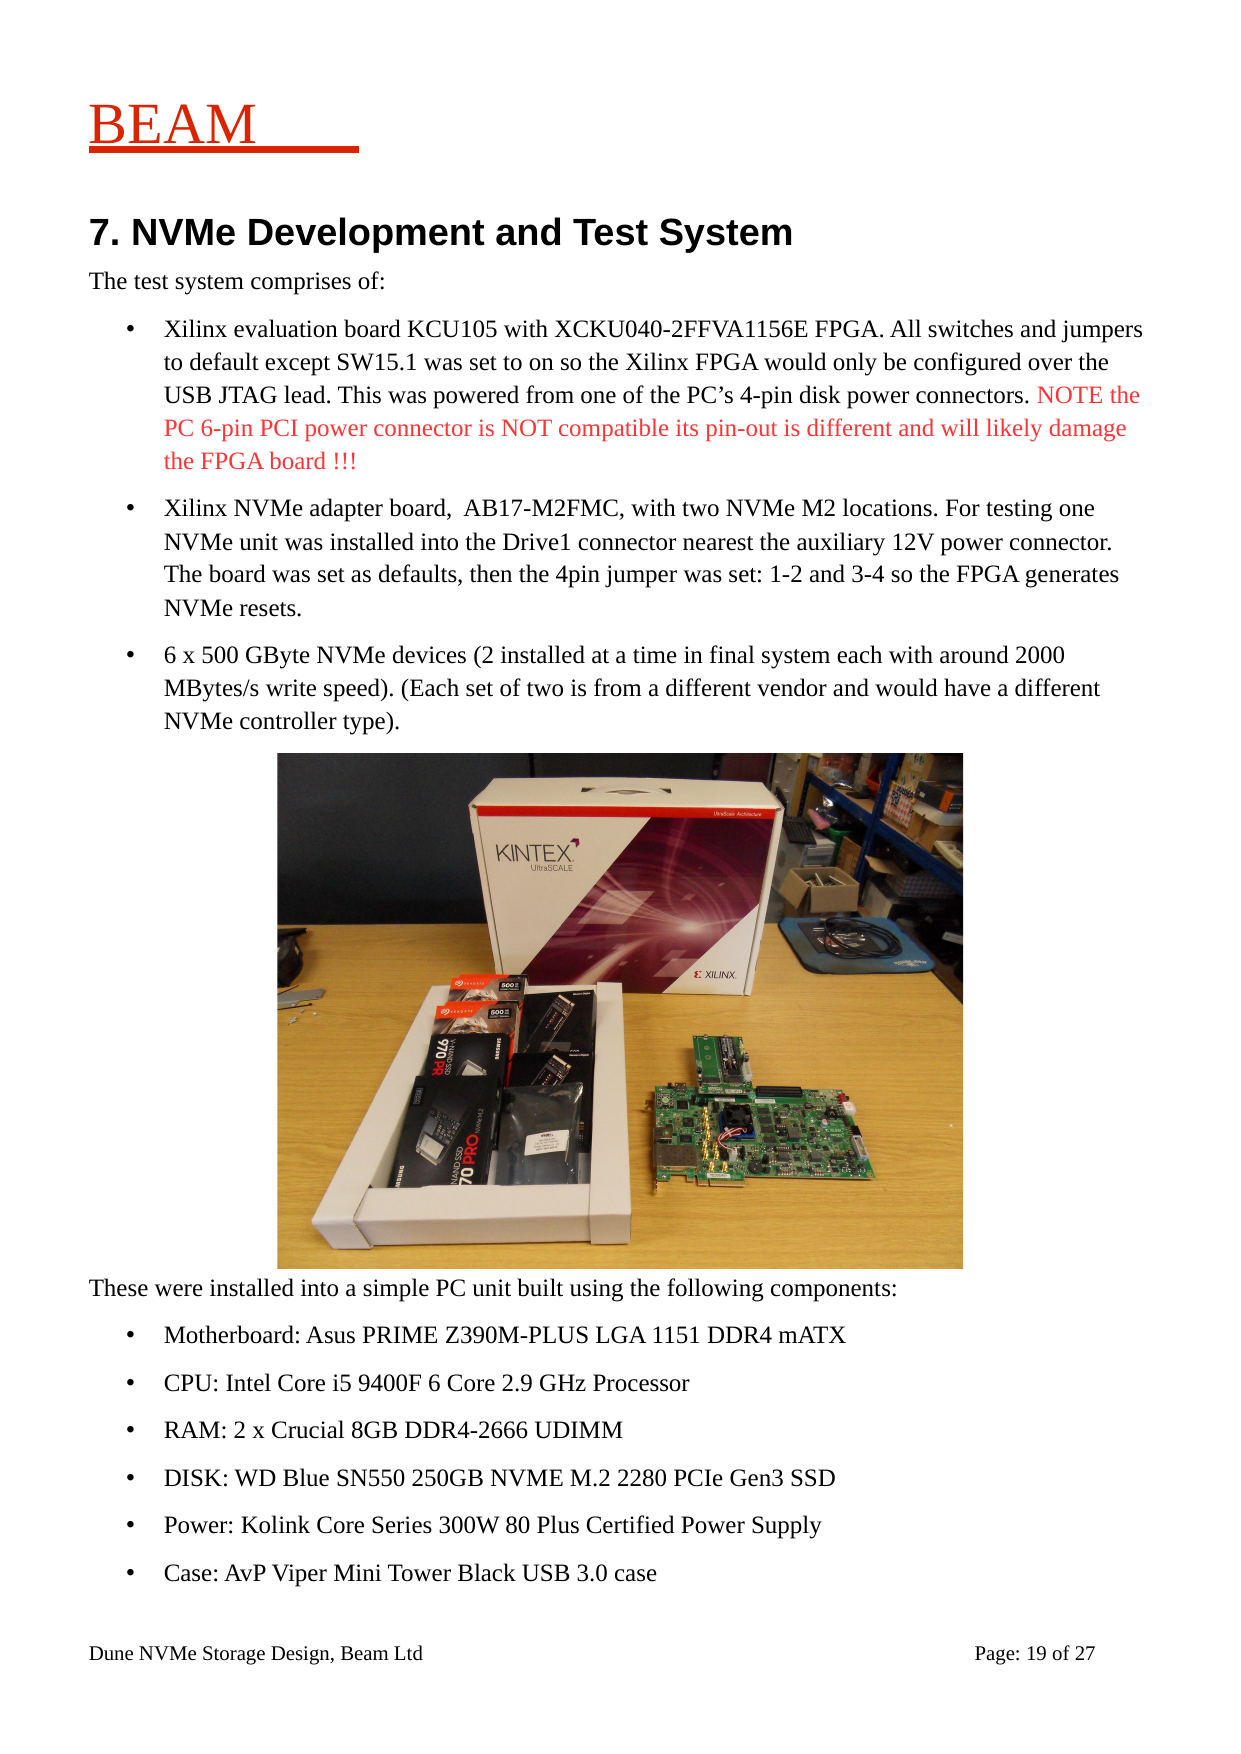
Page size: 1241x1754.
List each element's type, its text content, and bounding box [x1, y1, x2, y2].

list CPU: Intel Core i5 9400F 6 Core 2.9 GHz Processor [126, 1368, 1152, 1397]
picture [277, 753, 964, 1269]
list Case: AvP Viper Mini Tower Black USB 3.0 case [126, 1558, 1152, 1587]
text The test system comprises of: [88, 266, 1152, 295]
subtitle NVMe Development and Test System [88, 210, 1152, 254]
list 6 x 500 GByte NVMe devices (2 installed at a time in final system each with around 2000 MBytes/s write speed). (Each set of two is from a different vendor and would have a different NVMe controller type). [126, 640, 1152, 735]
text These were installed into a simple PC unit built using the following components: [88, 1269, 1152, 1301]
list Xilinx NVMe adapter board, AB17-M2FMC, with two NVMe M2 locations. For testing one NVMe unit was installed into the Drive1 connector nearest the auxiliary 12V power connector. The board was set as defaults, then the 4pin jumper was set: 1-2 and 3-4 so the FPGA generates NVMe resets. [126, 493, 1152, 621]
list RAM: 2 x Crucial 8GB DDR4-2666 UDIMM [126, 1415, 1152, 1444]
list Power: Kolink Core Series 300W 80 Plus Certified Power Supply [126, 1511, 1152, 1539]
list Xilinx evaluation board KCU105 with XCKU040-2FFVA1156E FPGA. All switches and jumpers to default except SW15.1 was set to on so the Xilinx FPGA would only be configured over the USB JTAG lead. This was powered from one of the PC’s 4-pin disk power connectors. NOTE the PC 6-pin PCI power connector is NOT compatible its pin-out is different and will likely damage the FPGA board !!! [126, 314, 1152, 475]
list DISK: WD Blue SN550 250GB NVME M.2 2280 PCIe Gen3 SSD [126, 1463, 1152, 1492]
list Motherboard: Asus PRIME Z390M-PLUS LGA 1151 DDR4 mATX [126, 1320, 1152, 1349]
